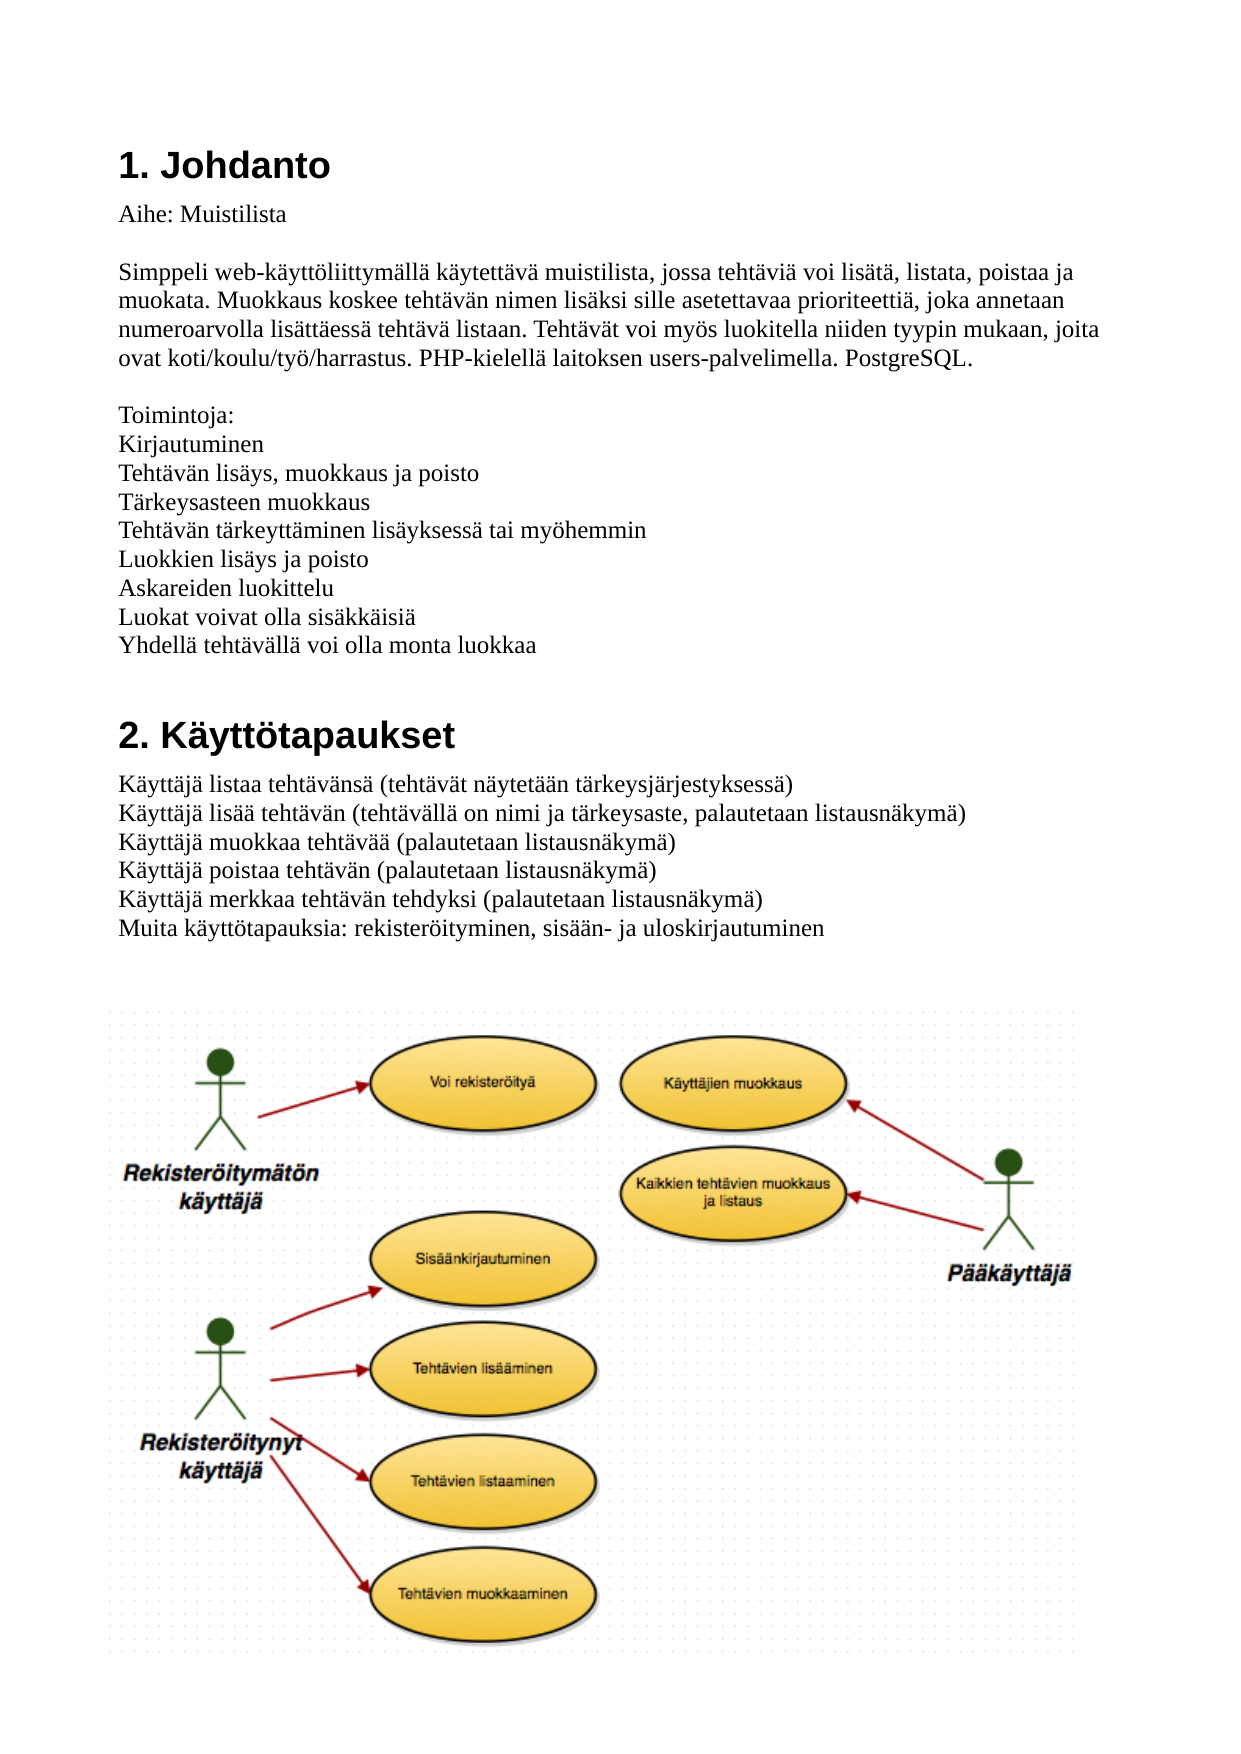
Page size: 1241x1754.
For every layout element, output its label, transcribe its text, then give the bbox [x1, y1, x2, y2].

text Kirjautuminen [118, 429, 1122, 458]
subtitle 1. Johdanto [118, 143, 1122, 187]
text Simppeli web-käyttöliittymällä käytettävä muistilista, jossa tehtäviä voi lisätä, listata, poistaa ja [118, 257, 1122, 286]
text Käyttäjä merkkaa tehtävän tehdyksi (palautetaan listausnäkymä) [118, 884, 1122, 913]
text Luokat voivat olla sisäkkäisiä [118, 602, 1122, 631]
text Tehtävän lisäys, muokkaus ja poisto [118, 458, 1122, 487]
text Käyttäjä muokkaa tehtävää (palautetaan listausnäkymä) [118, 827, 1122, 855]
text Yhdellä tehtävällä voi olla monta luokkaa [118, 631, 1122, 659]
text Käyttäjä listaa tehtävänsä (tehtävät näytetään tärkeysjärjestyksessä) [118, 769, 1122, 798]
text Luokkien lisäys ja poisto [118, 544, 1122, 573]
text Käyttäjä lisää tehtävän (tehtävällä on nimi ja tärkeysaste, palautetaan listausnäkymä) [118, 798, 1122, 827]
text muokata. Muokkaus koskee tehtävän nimen lisäksi sille asetettavaa prioriteettiä, joka annetaan [118, 286, 1122, 314]
text Toimintoja: [118, 401, 1122, 429]
text Tärkeysasteen muokkaus [118, 487, 1122, 516]
text Tehtävän tärkeyttäminen lisäyksessä tai myöhemmin [118, 516, 1122, 544]
subtitle 2. Käyttötapaukset [118, 713, 1122, 757]
text numeroarvolla lisättäessä tehtävä listaan. Tehtävät voi myös luokitella niiden tyypin mukaan, joita ovat koti/koulu/työ/harrastus. PHP-kielellä laitoksen users-palvelimella. PostgreSQL. [118, 314, 1122, 372]
text Muita käyttötapauksia: rekisteröityminen, sisään- ja uloskirjautuminen [118, 913, 1122, 942]
text Käyttäjä poistaa tehtävän (palautetaan listausnäkymä) [118, 855, 1122, 884]
text Aihe: Muistilista [118, 199, 1122, 228]
picture [109, 1009, 1085, 1654]
text Askareiden luokittelu [118, 573, 1122, 602]
